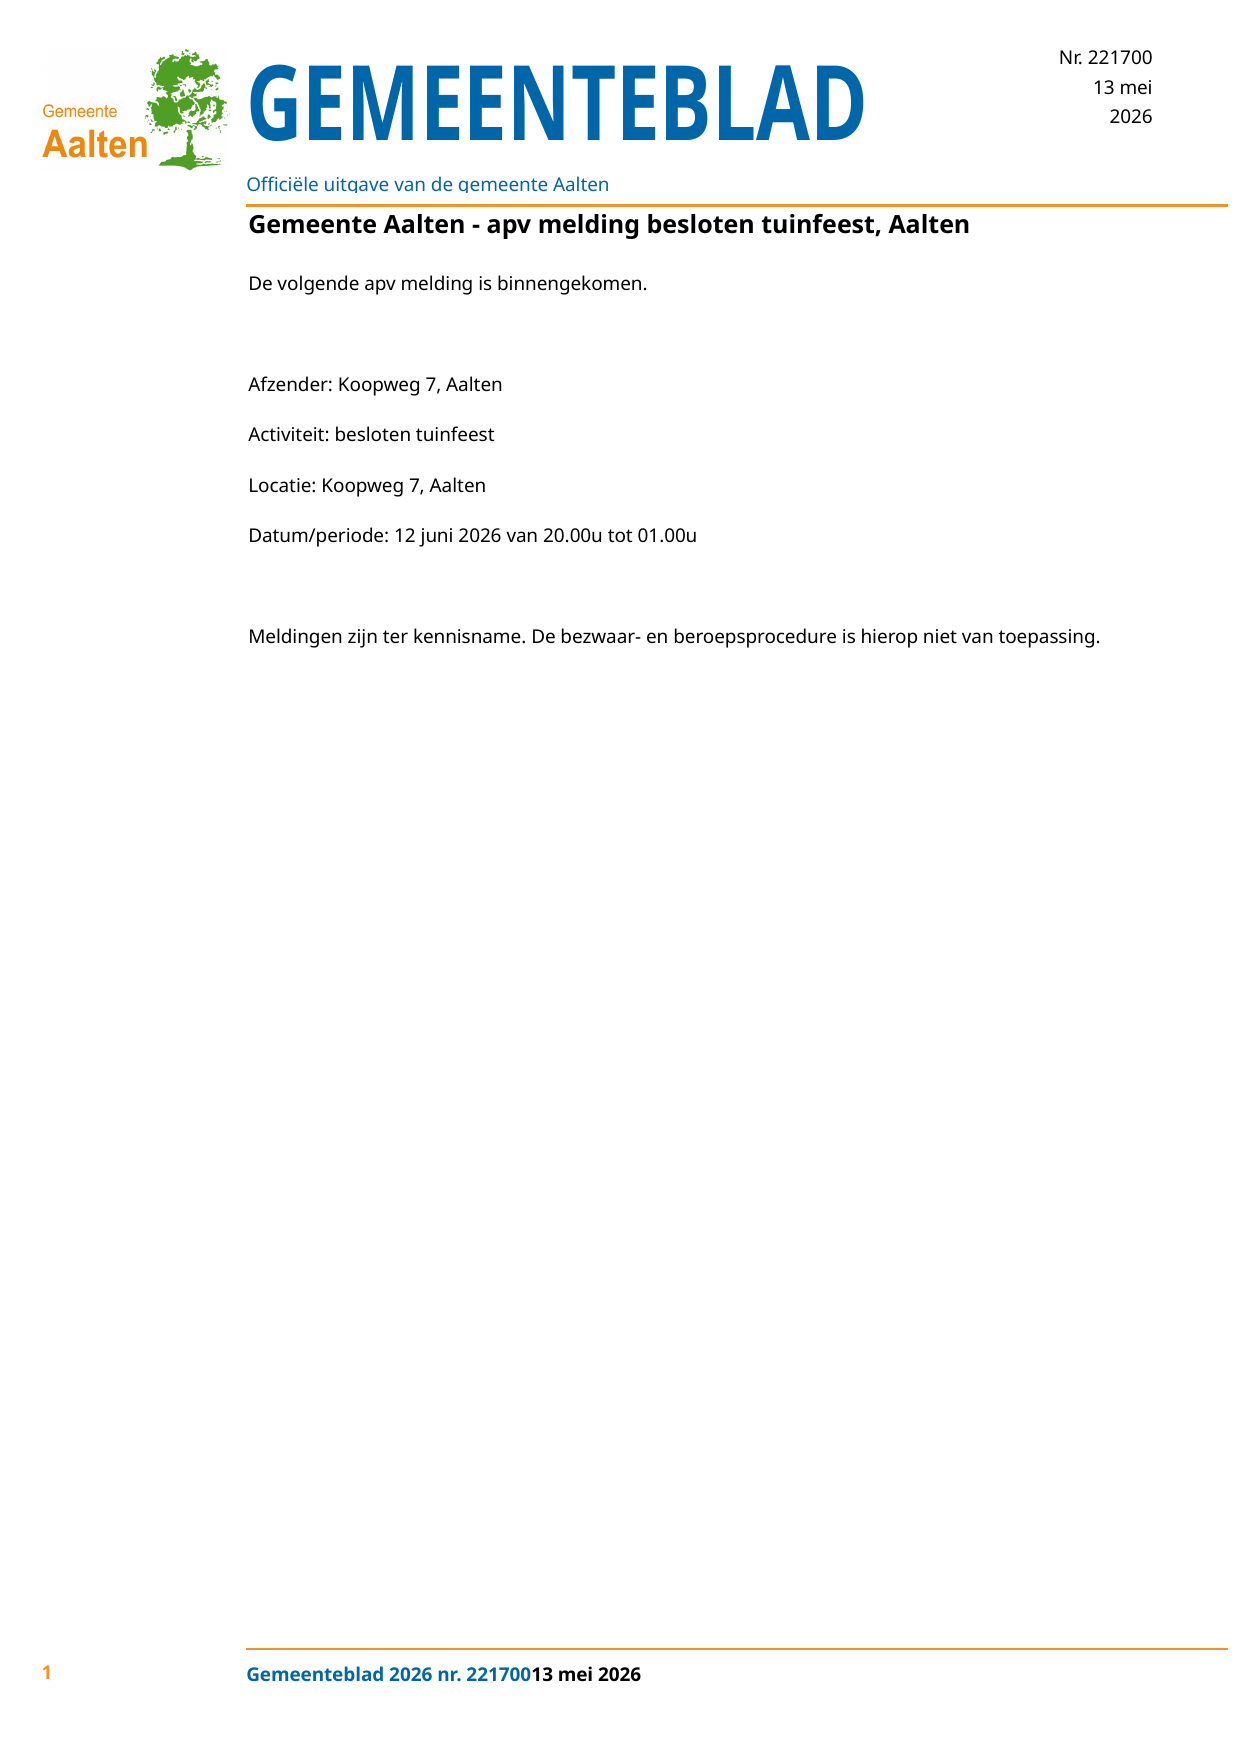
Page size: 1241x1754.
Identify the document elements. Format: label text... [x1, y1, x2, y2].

text Activiteit: besloten tuinfeest [248, 422, 1152, 447]
picture [41, 47, 231, 172]
text Afzender: Koopweg 7, Aalten [248, 371, 1152, 397]
text Gemeente Aalten - apv melding besloten tuinfeest, Aalten [248, 207, 1152, 241]
text Locatie: Koopweg 7, Aalten [248, 472, 1152, 498]
text De volgende apv melding is binnengekomen. [248, 270, 1152, 296]
text Meldingen zijn ter kennisname. De bezwaar- en beroepsprocedure is hierop niet van toepassing. [248, 623, 1152, 649]
text Datum/periode: 12 juni 2026 van 20.00u tot 01.00u [248, 522, 1152, 548]
